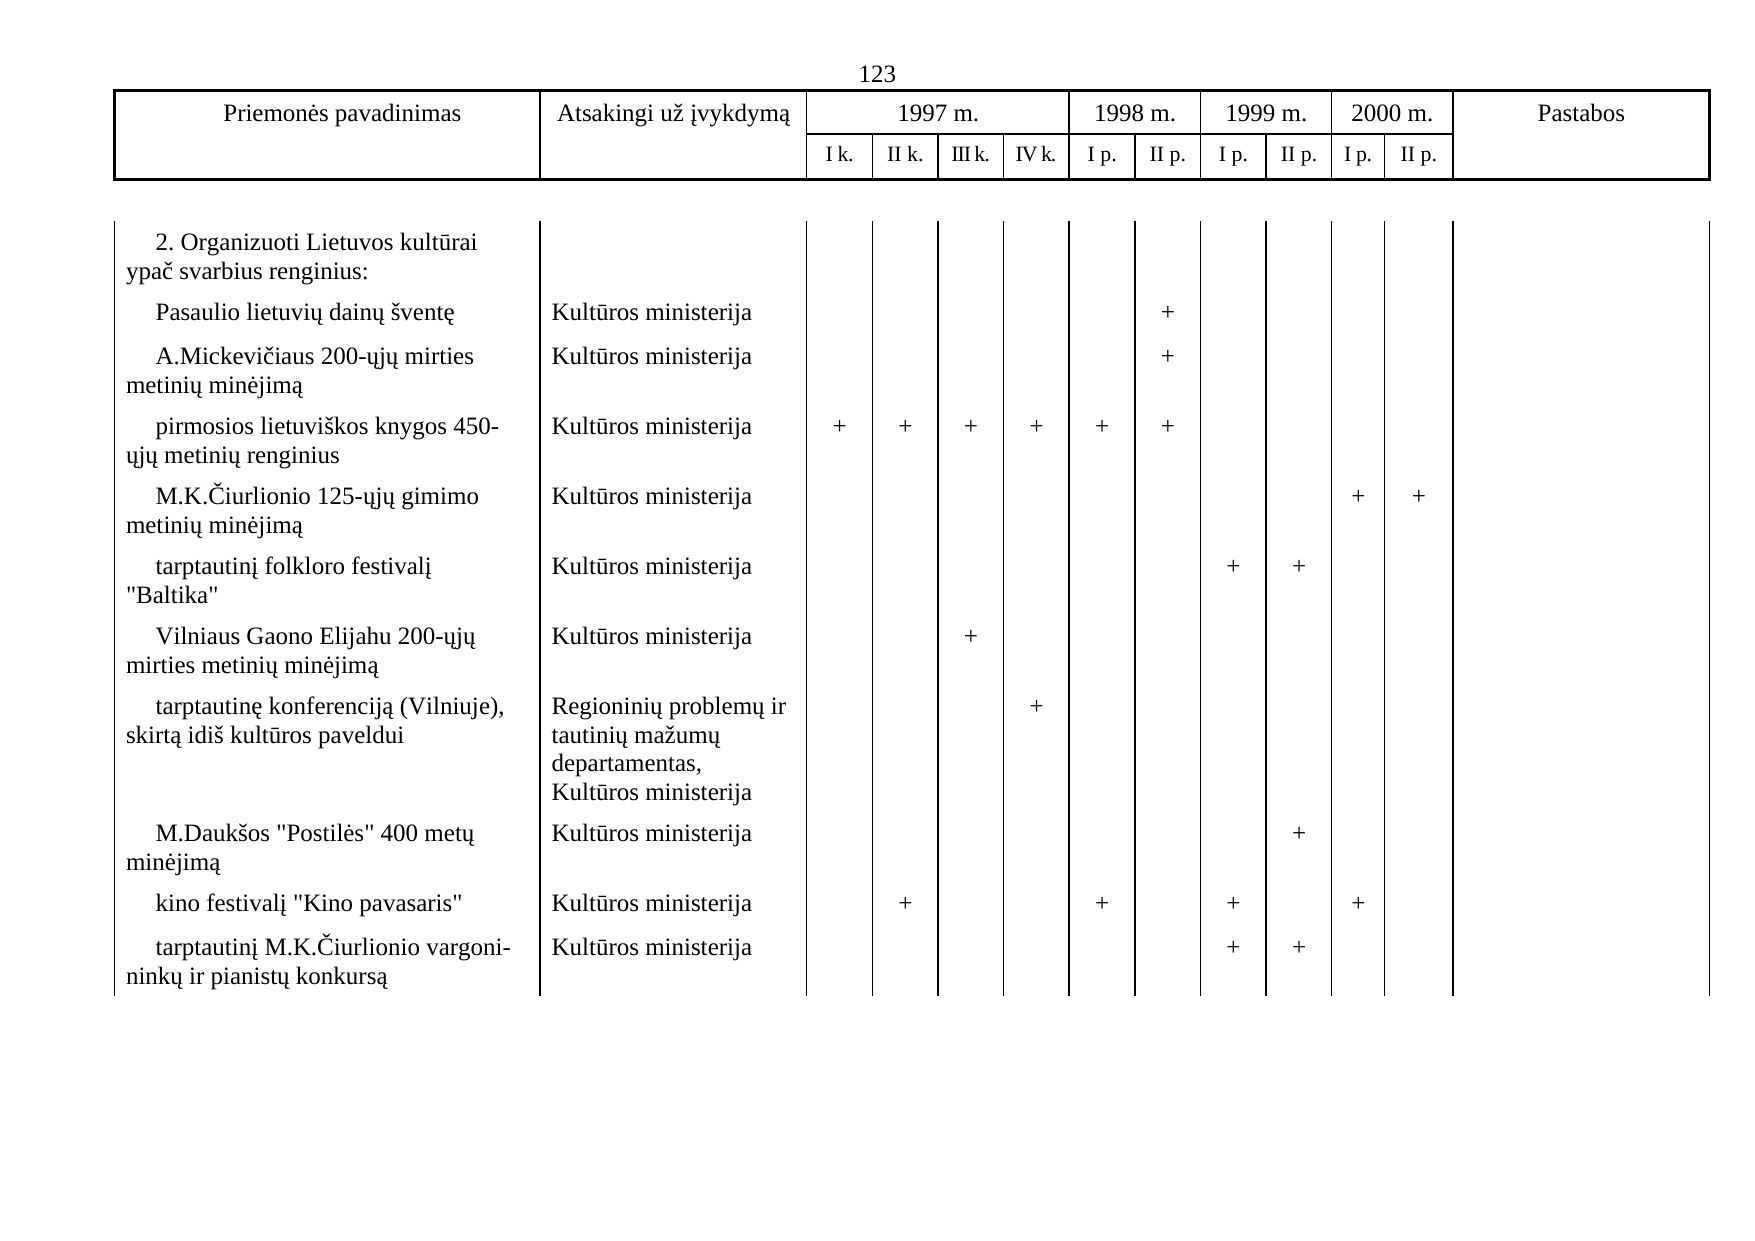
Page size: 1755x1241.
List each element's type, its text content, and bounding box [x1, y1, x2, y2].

table_cell [1454, 545, 1709, 615]
table_cell A.Mickevičiaus 200-ųjų mirties metinių minėjimą [115, 335, 539, 405]
table_cell M.Daukšos "Postilės" 400 metų minėjimą [115, 812, 539, 882]
table_cell [1385, 335, 1452, 405]
table_cell [1454, 812, 1709, 882]
table_cell [1070, 475, 1134, 545]
table_cell Kultūros ministerija [541, 615, 806, 685]
table_cell [939, 685, 1003, 812]
table_cell [1454, 882, 1709, 926]
table_header Atsakingi už įvykdymą [541, 92, 806, 133]
table_cell [1267, 335, 1331, 405]
table_cell [1266, 181, 1332, 221]
table_cell II p. [1267, 135, 1331, 178]
table_cell I p. [1332, 135, 1384, 178]
table_cell Regioninių problemų ir tautinių mažumų departamentas, Kultūros ministerija [541, 685, 806, 812]
table_cell [1453, 181, 1709, 221]
table_cell + [873, 405, 937, 475]
table_cell [1267, 882, 1331, 926]
table_cell [939, 545, 1003, 615]
table_cell [1069, 181, 1135, 221]
table_cell [1454, 615, 1709, 685]
table_cell [1201, 812, 1265, 882]
table_header Priemonės pavadinimas [116, 92, 539, 133]
table_cell [1004, 882, 1068, 926]
table_cell [1200, 181, 1266, 221]
table_cell [873, 812, 937, 882]
table_cell Kultūros ministerija [541, 405, 806, 475]
table_cell Kultūros ministerija [541, 475, 806, 545]
table_cell [807, 545, 872, 615]
table_cell [1004, 926, 1068, 996]
table_cell [1201, 685, 1265, 812]
table_cell [1136, 882, 1200, 926]
table_cell [1454, 221, 1709, 291]
table_cell [807, 475, 872, 545]
table_cell [1267, 221, 1331, 291]
table_cell [1070, 545, 1134, 615]
table_cell [1135, 181, 1200, 221]
table_header 1998 m. [1070, 92, 1200, 133]
table_header 1997 m. [807, 92, 1068, 133]
table_cell [1454, 405, 1709, 475]
table_cell tarptautinę konferenciją (Vilniuje), skirtą idiš kultūros paveldui [115, 685, 539, 812]
table_cell [1136, 221, 1200, 291]
table_cell I p. [1201, 135, 1265, 178]
table_cell [1454, 685, 1709, 812]
table_cell + [1004, 405, 1068, 475]
table_cell + [939, 405, 1003, 475]
table_cell [939, 221, 1003, 291]
table_cell M.K.Čiurlionio 125-ųjų gimimo metinių minėjimą [115, 475, 539, 545]
table_cell [1004, 335, 1068, 405]
table_cell + [1332, 475, 1384, 545]
table_cell + [1136, 405, 1200, 475]
table_cell [873, 335, 937, 405]
table_cell pirmosios lietuviškos knygos 450-ųjų metinių renginius [115, 405, 539, 475]
table_cell [1070, 685, 1134, 812]
table_cell + [1201, 926, 1265, 996]
table_cell [1454, 926, 1709, 996]
table_cell [1267, 405, 1331, 475]
table_cell [1267, 615, 1331, 685]
table_cell + [807, 405, 872, 475]
table_cell [873, 685, 937, 812]
table_cell [1332, 405, 1384, 475]
table_cell [1332, 291, 1384, 335]
table_cell [939, 475, 1003, 545]
table_cell Pasaulio lietuvių dainų šventę [115, 291, 539, 335]
table_cell + [1136, 291, 1200, 335]
table_cell [1004, 181, 1069, 221]
table_cell [807, 812, 872, 882]
table_cell [1136, 926, 1200, 996]
table_cell [1070, 812, 1134, 882]
table_cell I p. [1070, 135, 1134, 178]
table_cell [1454, 475, 1709, 545]
table_cell [1070, 291, 1134, 335]
table_cell [873, 615, 937, 685]
table_cell [939, 291, 1003, 335]
table_cell Kultūros ministerija [541, 882, 806, 926]
table_header 1999 m. [1201, 92, 1331, 133]
table_cell [1201, 615, 1265, 685]
table_cell [1136, 475, 1200, 545]
table_cell [1332, 181, 1384, 221]
table_cell [1385, 545, 1452, 615]
table_cell [807, 615, 872, 685]
table_cell [807, 685, 872, 812]
table_cell + [1136, 335, 1200, 405]
table_cell [1385, 181, 1453, 221]
table_cell [1332, 221, 1384, 291]
table_cell [1201, 291, 1265, 335]
table_cell [1201, 221, 1265, 291]
table_cell [1267, 291, 1331, 335]
table_cell [873, 221, 937, 291]
table_cell [1004, 475, 1068, 545]
table_cell + [1267, 812, 1331, 882]
table_cell [1004, 291, 1068, 335]
table_cell [1136, 812, 1200, 882]
table_cell + [1332, 882, 1384, 926]
table_cell + [1070, 405, 1134, 475]
table_cell Kultūros ministerija [541, 291, 806, 335]
table_cell [1136, 545, 1200, 615]
table_cell [1004, 545, 1068, 615]
table_cell [1070, 335, 1134, 405]
table_cell [1332, 812, 1384, 882]
table_cell [872, 181, 938, 221]
table_cell [1004, 221, 1068, 291]
table_cell [1385, 405, 1452, 475]
table_cell [1385, 291, 1452, 335]
table_cell [1201, 335, 1265, 405]
table_cell [1267, 475, 1331, 545]
table_cell [939, 335, 1003, 405]
table_cell Vilniaus Gaono Elijahu 200-ųjų mirties metinių minėjimą [115, 615, 539, 685]
table_cell kino festivalį "Kino pavasaris" [115, 882, 539, 926]
table_cell II p. [1136, 135, 1200, 178]
table_cell Kultūros ministerija [541, 926, 806, 996]
table_cell tarptautinį folkloro festivalį "Baltika" [115, 545, 539, 615]
table_cell [873, 926, 937, 996]
table_cell [1385, 882, 1452, 926]
table_cell [1332, 335, 1384, 405]
table_cell [807, 926, 872, 996]
table_header 2000 m. [1332, 92, 1452, 133]
table_cell III k. [939, 135, 1003, 178]
table_cell tarptautinį M.K.Čiurlionio vargoni-ninkų ir pianistų konkursą [115, 926, 539, 996]
table_cell [1385, 926, 1452, 996]
table_cell [938, 181, 1003, 221]
table_cell IV k. [1004, 135, 1068, 178]
table_cell [1070, 926, 1134, 996]
table_cell [1454, 133, 1708, 178]
table_cell + [1385, 475, 1452, 545]
table_cell [873, 545, 937, 615]
table_cell [807, 181, 872, 221]
table_cell [807, 221, 872, 291]
table_cell + [1267, 545, 1331, 615]
table_cell + [939, 615, 1003, 685]
table_cell [807, 882, 872, 926]
table_cell [939, 812, 1003, 882]
table_cell Kultūros ministerija [541, 545, 806, 615]
table_cell [1332, 545, 1384, 615]
table_cell + [1004, 685, 1068, 812]
table_cell [1332, 615, 1384, 685]
table_cell [1332, 926, 1384, 996]
table_cell + [1070, 882, 1134, 926]
table_cell [1004, 615, 1068, 685]
table_cell [1454, 291, 1709, 335]
table_cell [116, 133, 539, 178]
table_cell [1201, 475, 1265, 545]
table_cell [1385, 685, 1452, 812]
table_cell + [1267, 926, 1331, 996]
table_cell + [1201, 882, 1265, 926]
table_cell [1385, 615, 1452, 685]
table_cell [1136, 615, 1200, 685]
table_cell [1454, 335, 1709, 405]
table_cell Kultūros ministerija [541, 335, 806, 405]
table_cell + [873, 882, 937, 926]
table_cell 2. Organizuoti Lietuvos kultūrai ypač svarbius renginius: [115, 221, 539, 291]
table_cell [1385, 221, 1452, 291]
table_cell [541, 221, 806, 291]
table_cell [540, 181, 807, 221]
table_cell [873, 475, 937, 545]
table_cell [939, 926, 1003, 996]
table_cell [807, 335, 872, 405]
table_cell [873, 291, 937, 335]
table_cell + [1201, 545, 1265, 615]
table_cell [541, 133, 806, 178]
table_cell [1004, 812, 1068, 882]
table_header Pastabos [1454, 92, 1708, 133]
table_cell [1201, 405, 1265, 475]
table_cell Kultūros ministerija [541, 812, 806, 882]
table_cell [1267, 685, 1331, 812]
table_cell II p. [1385, 135, 1452, 178]
table_cell [115, 181, 540, 221]
table_cell II k. [873, 135, 937, 178]
table_cell [939, 882, 1003, 926]
table_cell [1332, 685, 1384, 812]
table_cell [807, 291, 872, 335]
table_cell I k. [807, 135, 872, 178]
table_cell [1385, 812, 1452, 882]
table_cell [1070, 615, 1134, 685]
table_cell [1136, 685, 1200, 812]
table_cell [1070, 221, 1134, 291]
